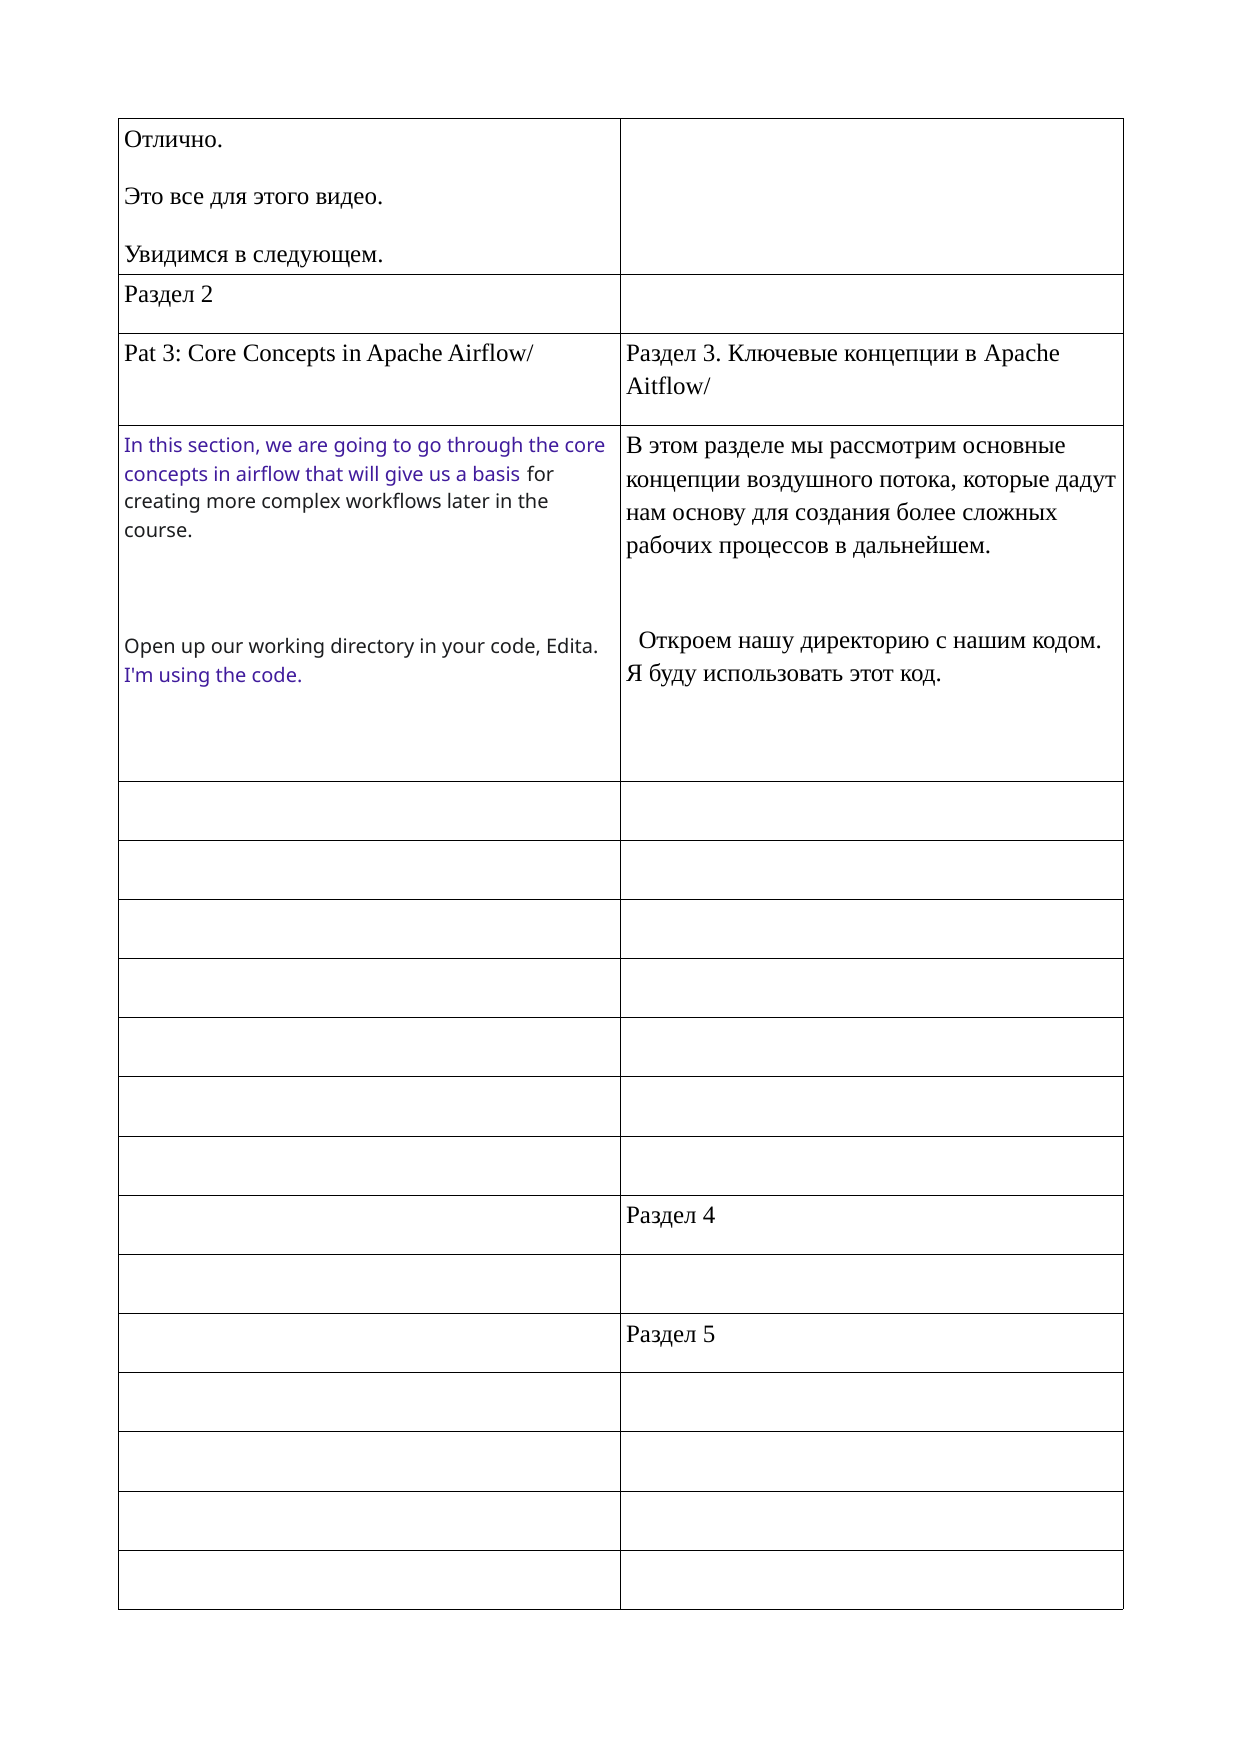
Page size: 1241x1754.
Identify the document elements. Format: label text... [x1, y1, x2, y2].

table_cell [119, 900, 620, 958]
table_cell [621, 119, 1123, 273]
table_cell [119, 1196, 620, 1254]
table_cell [621, 900, 1123, 958]
table_cell [621, 1551, 1123, 1609]
table_cell Раздел 2 [119, 275, 620, 333]
table_cell [119, 1255, 620, 1313]
table_cell Pat 3: Core Concepts in Apache Airflow/ [119, 334, 620, 425]
table_cell [621, 1492, 1123, 1550]
table_cell [621, 1077, 1123, 1136]
table_cell [119, 782, 620, 840]
table_cell [119, 1551, 620, 1609]
table_cell [119, 841, 620, 899]
table_cell [621, 275, 1123, 333]
table_cell [621, 782, 1123, 840]
table_cell [119, 1137, 620, 1195]
table_cell In this section, we are going to go through the core concepts in airflow that will give us a basis for creating more complex workflows later in the course. Open up our working directory in your code, Edita. I'm using the code. [119, 426, 620, 781]
table_cell [621, 1373, 1123, 1431]
table_cell [621, 1255, 1123, 1313]
table_cell [119, 1314, 620, 1372]
table_cell [621, 841, 1123, 899]
table_cell [119, 1077, 620, 1136]
table_cell Раздел 4 [621, 1196, 1123, 1254]
table_cell [119, 959, 620, 1017]
table_cell [621, 1432, 1123, 1491]
table_cell [621, 1018, 1123, 1076]
table_cell Раздел 3. Ключевые концепции в Apache Aitflow/ [621, 334, 1123, 425]
table_cell [119, 1492, 620, 1550]
table_cell Отлично. Это все для этого видео. Увидимся в следующем. [119, 119, 620, 273]
table_cell Раздел 5 [621, 1314, 1123, 1372]
table_cell [119, 1432, 620, 1491]
table_cell В этом разделе мы рассмотрим основные концепции воздушного потока, которые дадут нам основу для создания более сложных рабочих процессов в дальнейшем. Откроем нашу директорию с нашим кодом. Я буду использовать этот код. [621, 426, 1123, 781]
table_cell [119, 1018, 620, 1076]
table_cell [119, 1373, 620, 1431]
table_cell [621, 959, 1123, 1017]
table_cell [621, 1137, 1123, 1195]
